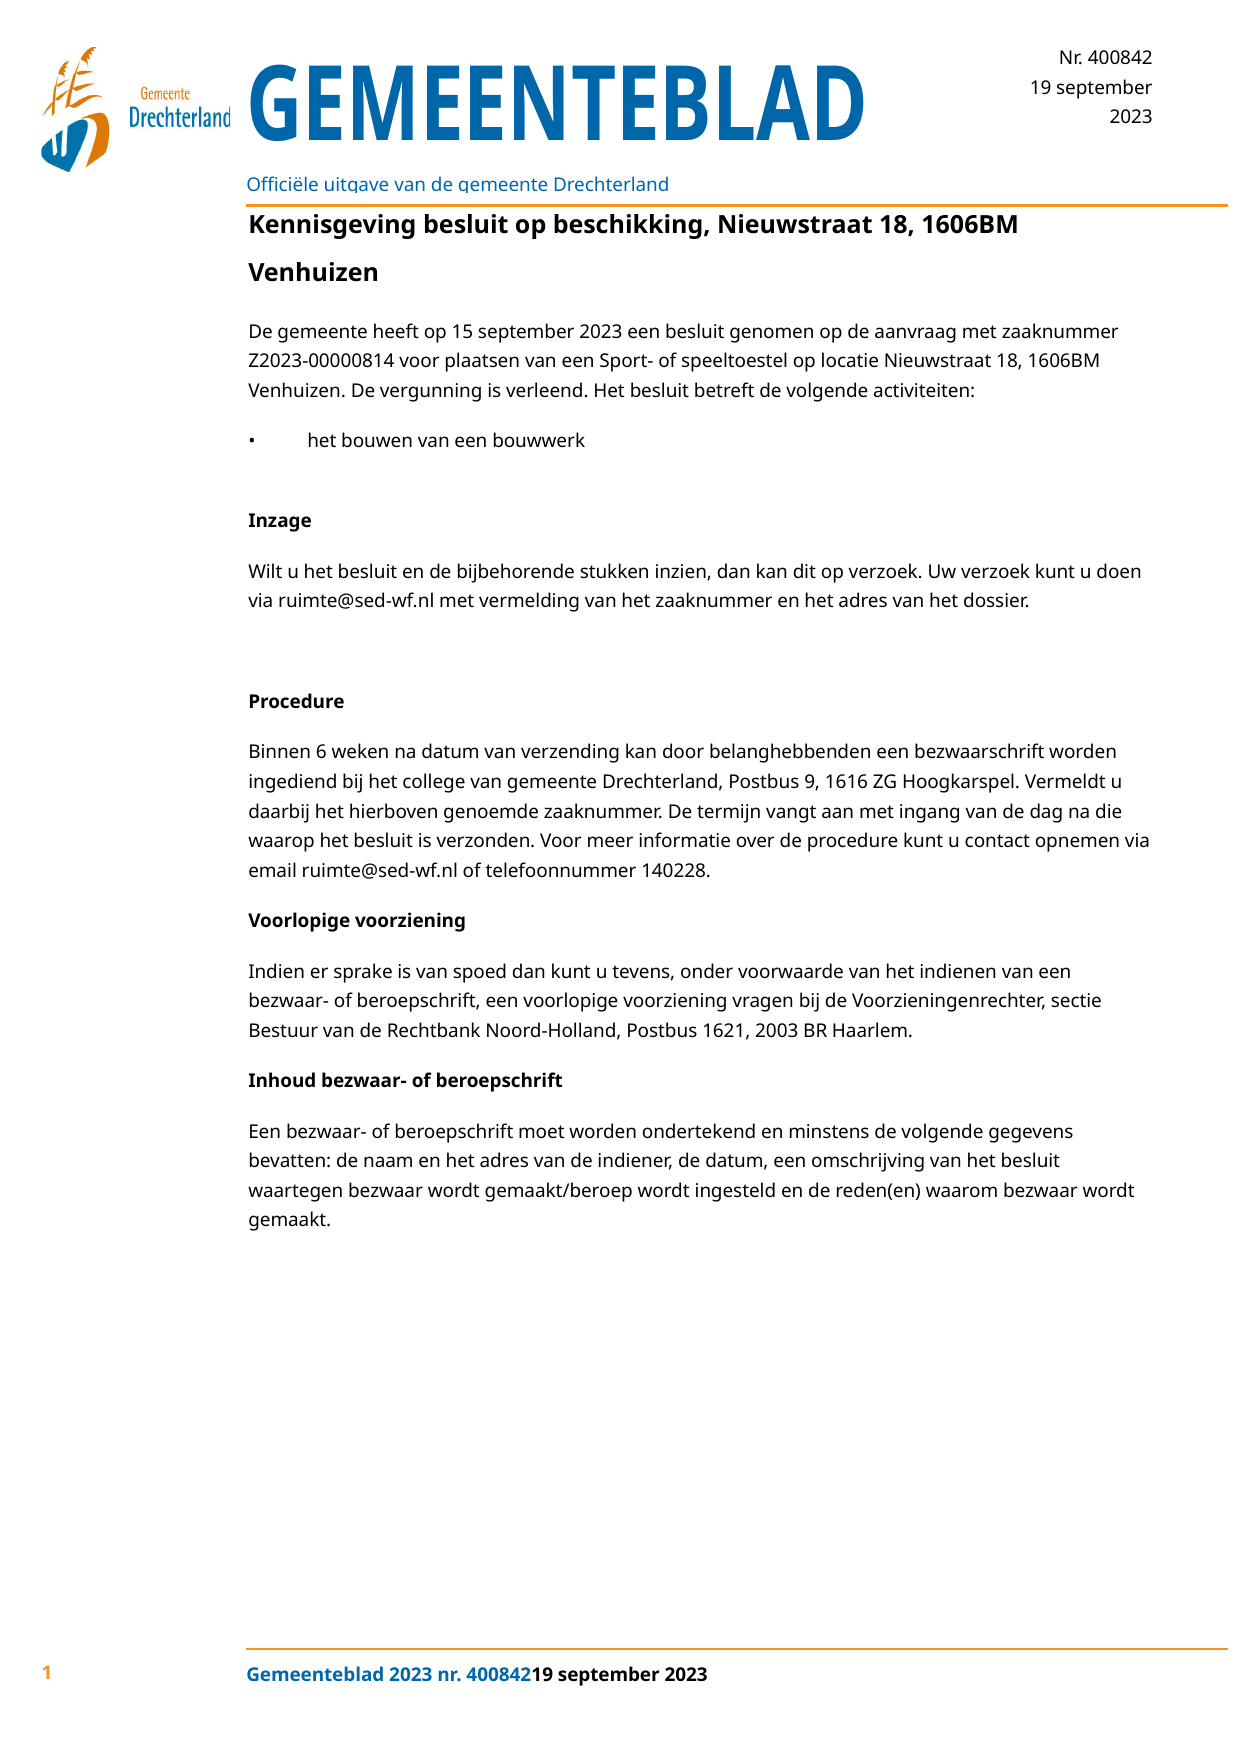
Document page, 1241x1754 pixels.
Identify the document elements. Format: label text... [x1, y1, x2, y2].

text De gemeente heeft op 15 september 2023 een besluit genomen op de aanvraag met zaaknummer Z2023-00000814 voor plaatsen van een Sport- of speeltoestel op locatie Nieuwstraat 18, 1606BM Venhuizen. De vergunning is verleend. Het besluit betreft de volgende activiteiten: [248, 318, 1152, 403]
text Kennisgeving besluit op beschikking, Nieuwstraat 18, 1606BM Venhuizen [248, 207, 1152, 288]
text Inhoud bezwaar- of beroepschrift [248, 1067, 1152, 1093]
text Procedure [248, 688, 1152, 714]
picture [41, 47, 231, 172]
text Indien er sprake is van spoed dan kunt u tevens, onder voorwaarde van het indienen van een bezwaar- of beroepschrift, een voorlopige voorziening vragen bij de Voorzieningenrechter, sectie Bestuur van de Rechtbank Noord-Holland, Postbus 1621, 2003 BR Haarlem. [248, 958, 1152, 1043]
picture [226, 115, 231, 124]
text Wilt u het besluit en de bijbehorende stukken inzien, dan kan dit op verzoek. Uw verzoek kunt u doen via ruimte@sed-wf.nl met vermelding van het zaaknummer en het adres van het dossier. [248, 558, 1152, 613]
picture [41, 158, 64, 172]
list het bouwen van een bouwwerk [248, 427, 1152, 453]
text Binnen 6 weken na datum van verzending kan door belanghebbenden een bezwaarschrift worden ingediend bij het college van gemeente Drechterland, Postbus 9, 1616 ZG Hoogkarspel. Vermeldt u daarbij het hierboven genoemde zaaknummer. De termijn vangt aan met ingang van de dag na die waarop het besluit is verzonden. Voor meer informatie over de procedure kunt u contact opnemen via email ruimte@sed-wf.nl of telefoonnummer 140228. [248, 739, 1152, 883]
text Een bezwaar- of beroepschrift moet worden ondertekend en minstens de volgende gegevens bevatten: de naam en het adres van de indiener, de datum, een omschrijving van het besluit waartegen bezwaar wordt gemaakt/beroep wordt ingesteld en de reden(en) waarom bezwaar wordt gemaakt. [248, 1118, 1152, 1232]
text Inzage [248, 507, 1152, 533]
text Voorlopige voorziening [248, 907, 1152, 933]
